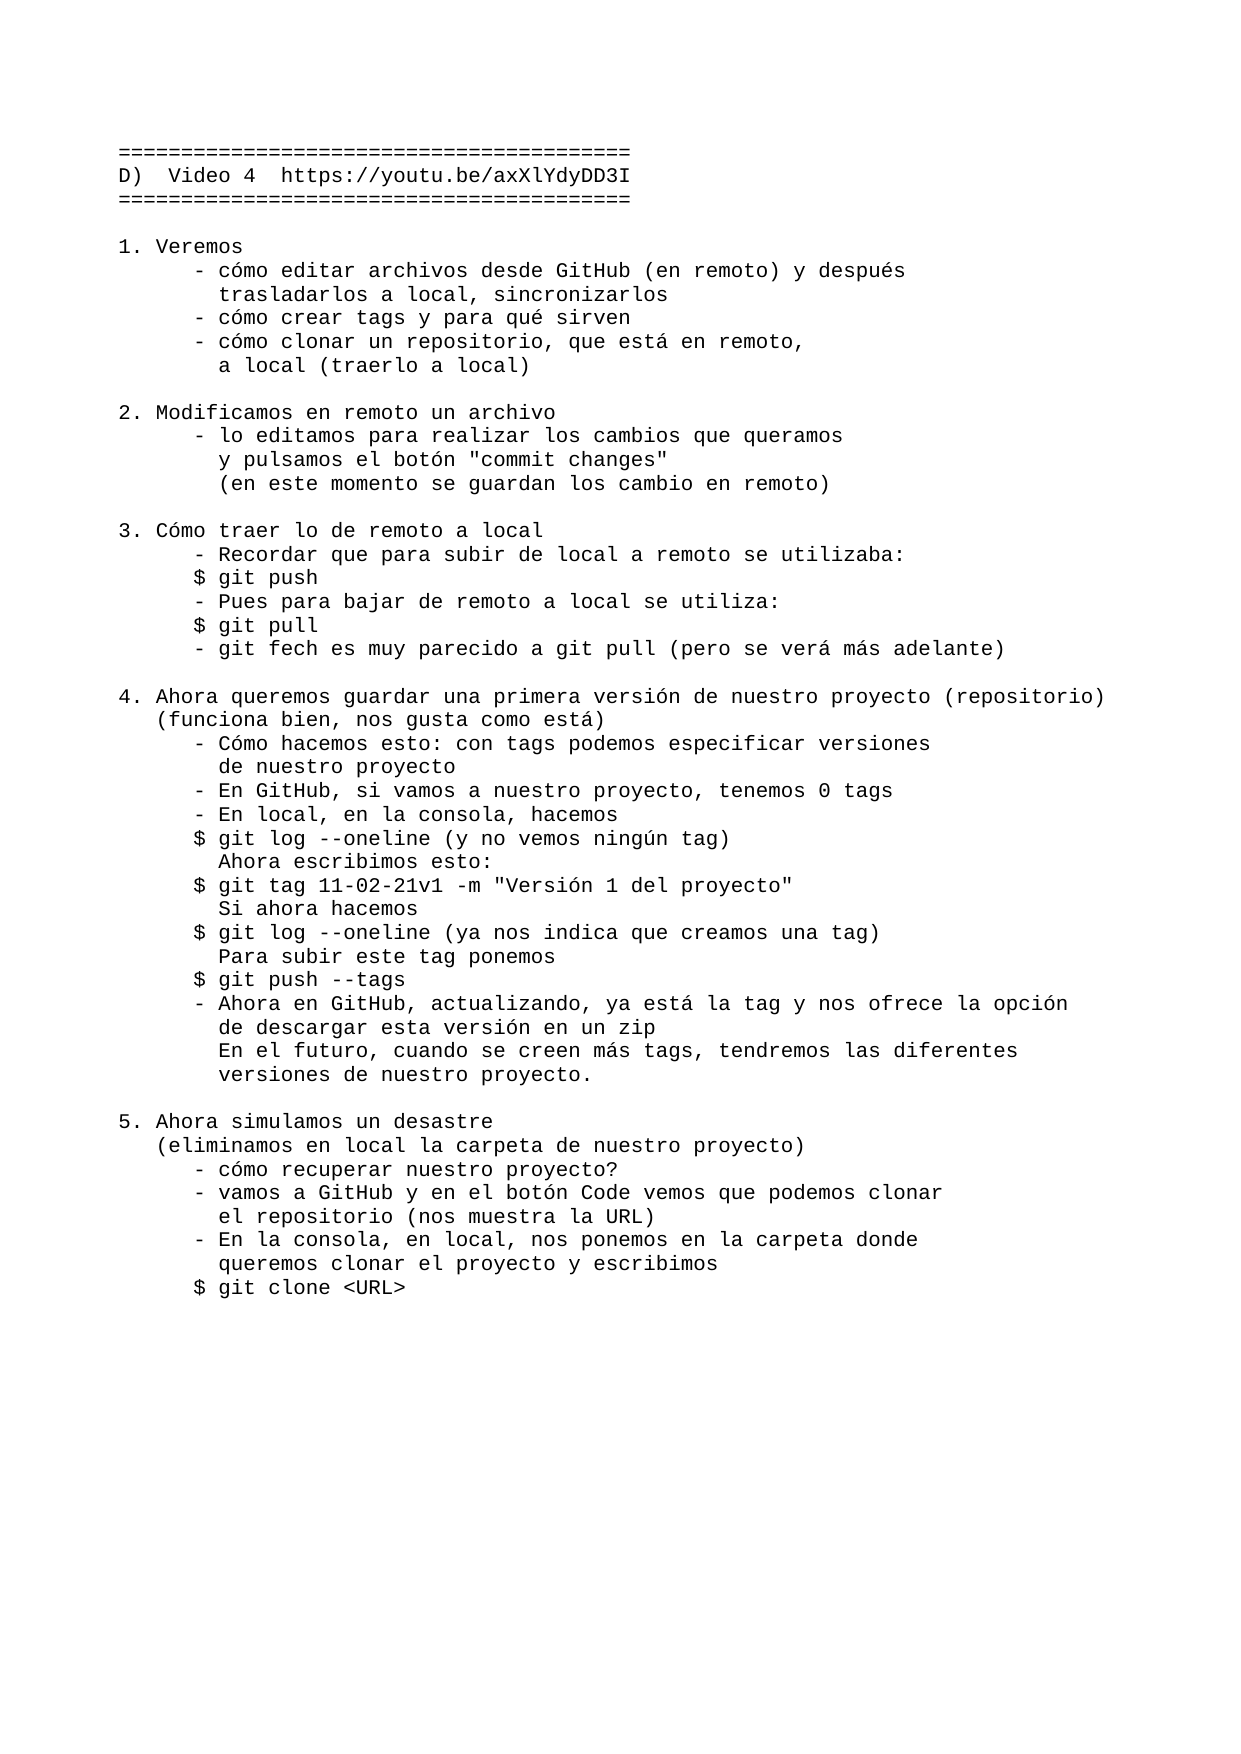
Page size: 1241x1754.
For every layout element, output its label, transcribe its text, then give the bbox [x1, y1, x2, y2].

text $ git log --oneline (y no vemos ningún tag) [118, 827, 1122, 851]
text ========================================= [118, 142, 1122, 165]
text - Ahora en GitHub, actualizando, ya está la tag y nos ofrece la opción [118, 993, 1122, 1017]
text - En la consola, en local, nos ponemos en la carpeta donde [118, 1229, 1122, 1253]
text queremos clonar el proyecto y escribimos [118, 1253, 1122, 1277]
text (eliminamos en local la carpeta de nuestro proyecto) [118, 1135, 1122, 1158]
text de descargar esta versión en un zip [118, 1017, 1122, 1040]
text - vamos a GitHub y en el botón Code vemos que podemos clonar [118, 1182, 1122, 1206]
text de nuestro proyecto [118, 757, 1122, 780]
text trasladarlos a local, sincronizarlos [118, 284, 1122, 307]
text $ git pull [118, 615, 1122, 638]
text $ git clone <URL> [118, 1277, 1122, 1300]
text 5. Ahora simulamos un desastre [118, 1111, 1122, 1135]
text En el futuro, cuando se creen más tags, tendremos las diferentes [118, 1040, 1122, 1064]
text 2. Modificamos en remoto un archivo [118, 402, 1122, 426]
text - cómo recuperar nuestro proyecto? [118, 1158, 1122, 1182]
text (funciona bien, nos gusta como está) [118, 709, 1122, 733]
text - cómo editar archivos desde GitHub (en remoto) y después [118, 260, 1122, 284]
text - cómo clonar un repositorio, que está en remoto, [118, 331, 1122, 354]
text - Cómo hacemos esto: con tags podemos especificar versiones [118, 733, 1122, 757]
text (en este momento se guardan los cambio en remoto) [118, 473, 1122, 496]
text versiones de nuestro proyecto. [118, 1064, 1122, 1088]
text - Pues para bajar de remoto a local se utiliza: [118, 591, 1122, 615]
text ========================================= [118, 189, 1122, 213]
text Para subir este tag ponemos [118, 946, 1122, 969]
text - cómo crear tags y para qué sirven [118, 307, 1122, 331]
text y pulsamos el botón "commit changes" [118, 449, 1122, 473]
text $ git push [118, 567, 1122, 591]
text 1. Veremos [118, 236, 1122, 260]
text - lo editamos para realizar los cambios que queramos [118, 426, 1122, 449]
text $ git tag 11-02-21v1 -m "Versión 1 del proyecto" [118, 875, 1122, 898]
text D) Video 4 https://youtu.be/axXlYdyDD3I [118, 165, 1122, 189]
text el repositorio (nos muestra la URL) [118, 1206, 1122, 1229]
text $ git log --oneline (ya nos indica que creamos una tag) [118, 922, 1122, 946]
text - Recordar que para subir de local a remoto se utilizaba: [118, 544, 1122, 567]
text - En GitHub, si vamos a nuestro proyecto, tenemos 0 tags [118, 780, 1122, 804]
text Ahora escribimos esto: [118, 851, 1122, 875]
text Si ahora hacemos [118, 898, 1122, 922]
text - git fech es muy parecido a git pull (pero se verá más adelante) [118, 638, 1122, 662]
text - En local, en la consola, hacemos [118, 804, 1122, 827]
text $ git push --tags [118, 969, 1122, 993]
text a local (traerlo a local) [118, 354, 1122, 378]
text 3. Cómo traer lo de remoto a local [118, 520, 1122, 544]
text 4. Ahora queremos guardar una primera versión de nuestro proyecto (repositorio) [118, 686, 1122, 709]
